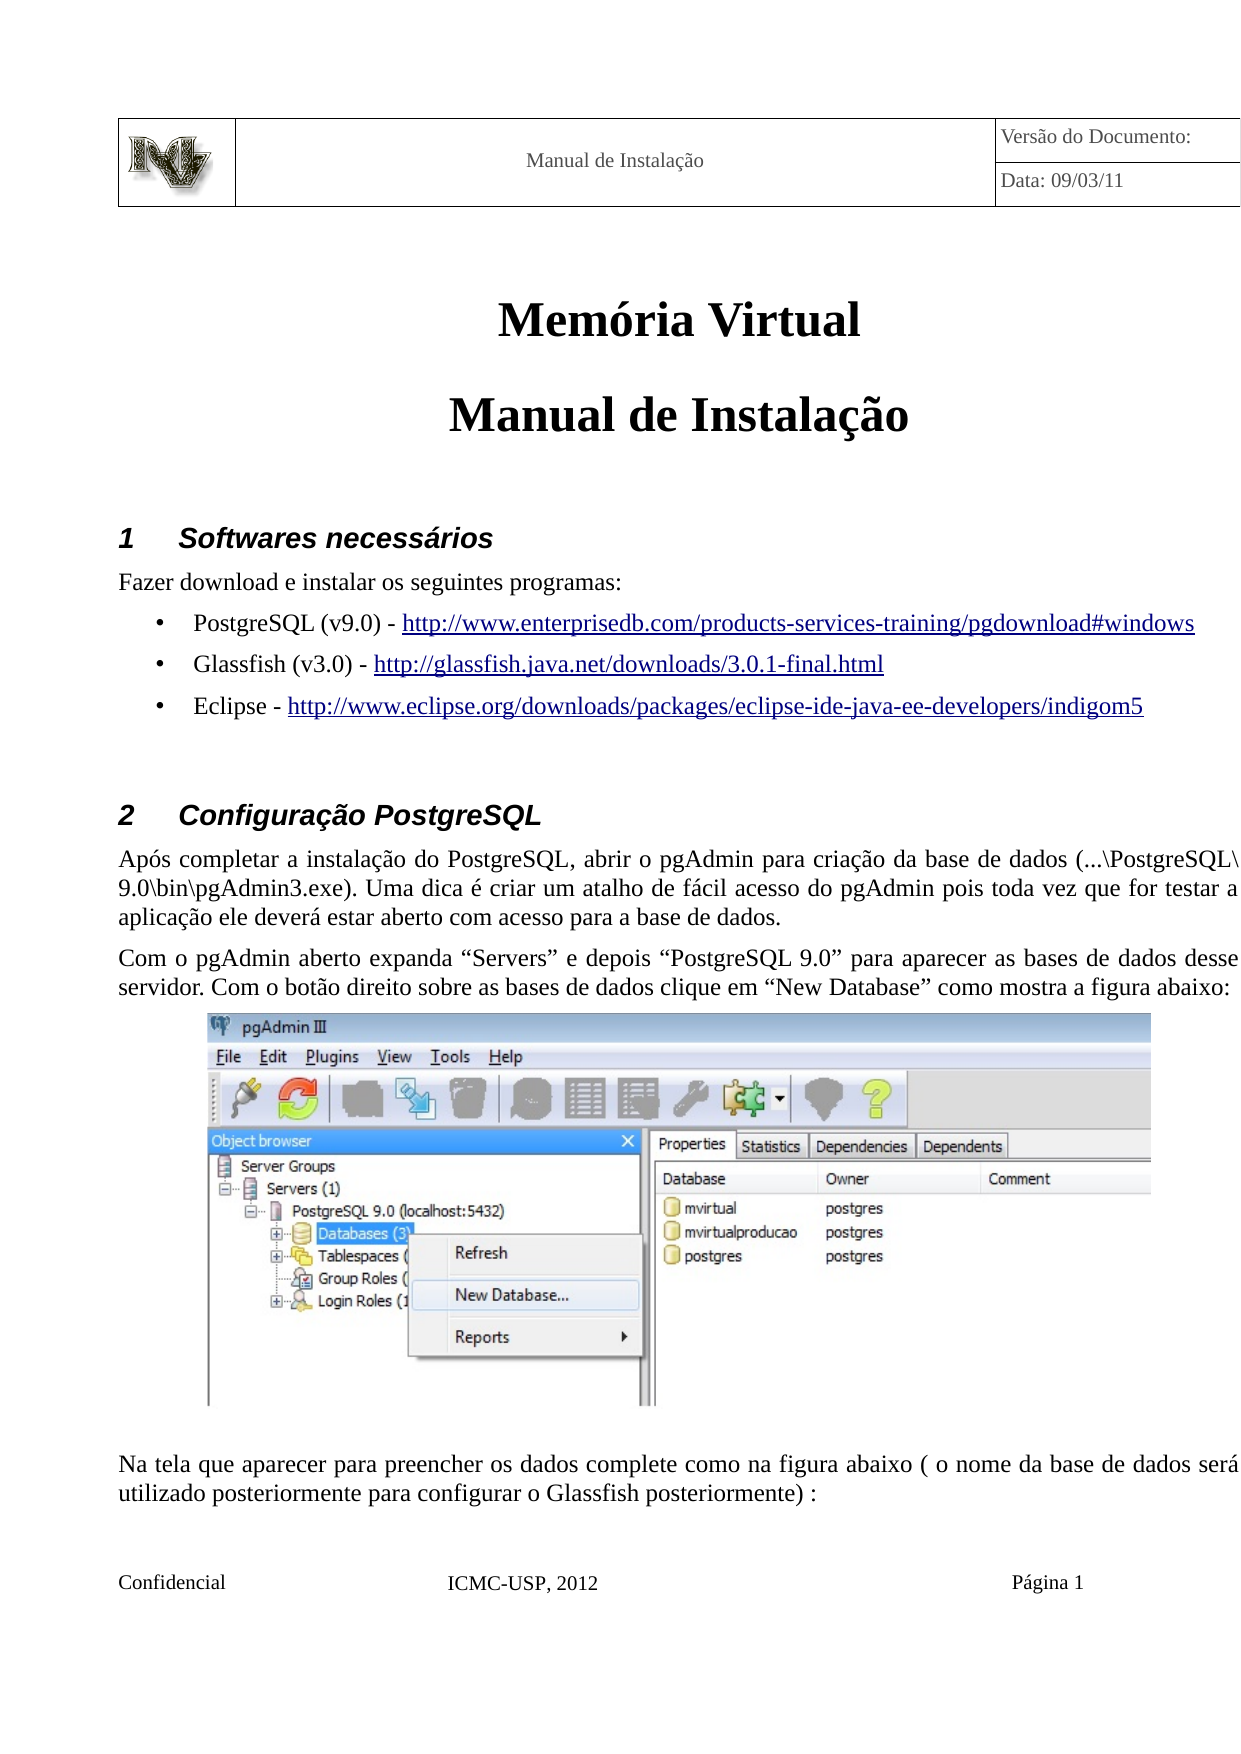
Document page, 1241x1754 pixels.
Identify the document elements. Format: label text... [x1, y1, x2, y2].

list Glassfish (v3.0) - http://glassfish.java.net/downloads/3.0.1-final.html [156, 649, 1240, 678]
text Fazer download e instalar os seguintes programas: [118, 567, 1240, 596]
text Com o pgAdmin aberto expanda “Servers” e depois “PostgreSQL 9.0” para aparecer as bases de dados desse servidor. Com o botão direito sobre as bases de dados clique em “New Database” como mostra a figura abaixo: [118, 943, 1240, 1001]
list Eclipse - http://www.eclipse.org/downloads/packages/eclipse-ide-java-ee-developers/indigom5 [156, 691, 1240, 719]
subtitle Manual de Instalação [118, 385, 1240, 442]
picture [207, 1013, 1151, 1409]
picture [123, 125, 214, 200]
subtitle Softwares necessários [118, 521, 1240, 554]
text Após completar a instalação do PostgreSQL, abrir o pgAdmin para criação da base de dados (...\PostgreSQL\9.0\bin\pgAdmin3.exe). Uma dica é criar um atalho de fácil acesso do pgAdmin pois toda vez que for testar a aplicação ele deverá estar aberto com acesso para a base de dados. [118, 844, 1240, 931]
text Na tela que aparecer para preencher os dados complete como na figura abaixo ( o nome da base de dados será utilizado posteriormente para configurar o Glassfish posteriormente) : [118, 1449, 1240, 1507]
list PostgreSQL (v9.0) - http://www.enterprisedb.com/products-services-training/pgdownload#windows [156, 608, 1240, 637]
subtitle Configuração PostgreSQL [118, 798, 1240, 832]
subtitle Memória Virtual [118, 290, 1240, 347]
